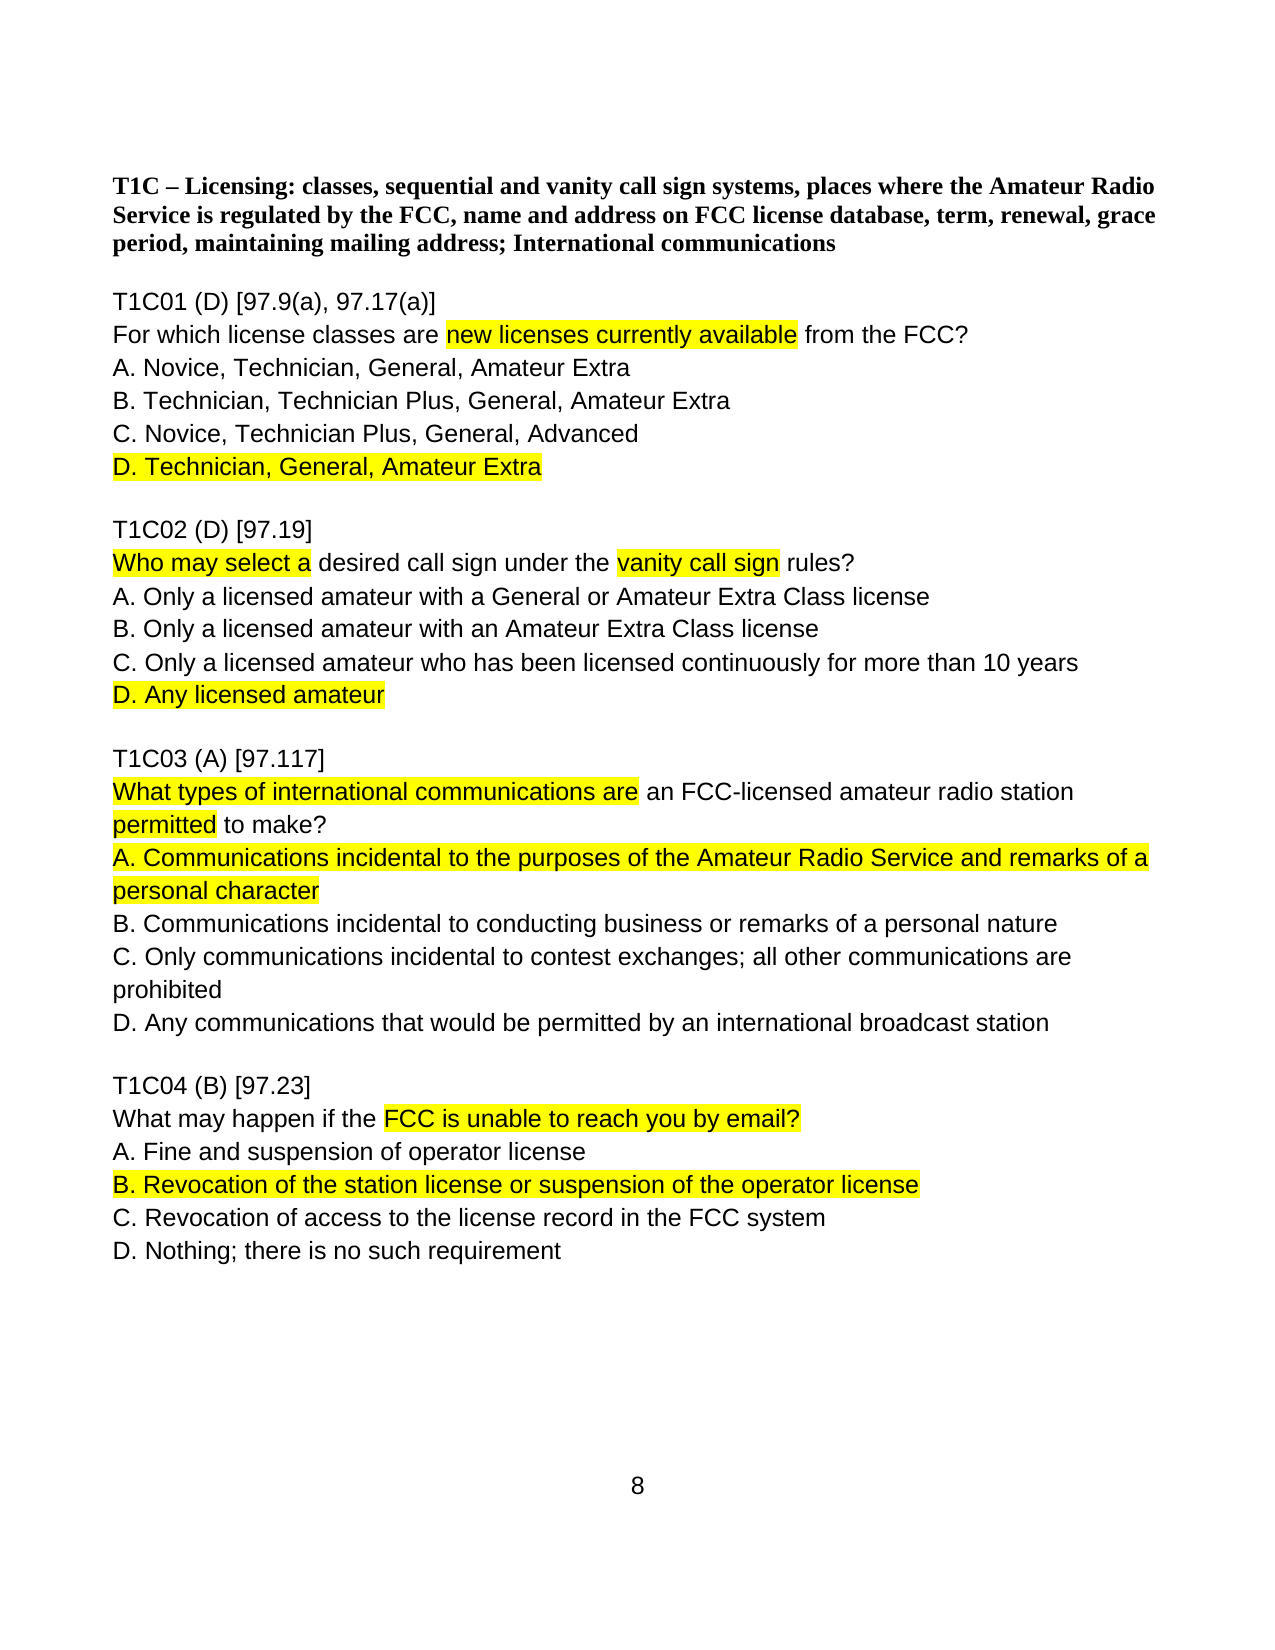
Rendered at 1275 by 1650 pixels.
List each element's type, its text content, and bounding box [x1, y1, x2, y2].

text T1C01 (D) [97.9(a), 97.17(a)] For which license classes are new licenses currently available from the FCC? A. Novice, Technician, General, Amateur Extra B. Technician, Technician Plus, General, Amateur Extra C. Novice, Technician Plus, General, Advanced D. Technician, General, Amateur Extra [112, 287, 1162, 481]
subtitle T1C – Licensing: classes, sequential and vanity call sign systems, places where the Amateur Radio Service is regulated by the FCC, name and address on FCC license database, term, renewal, grace period, maintaining mailing address; International communications [112, 171, 1162, 257]
text T1C02 (D) [97.19] Who may select a desired call sign under the vanity call sign rules? A. Only a licensed amateur with a General or Amateur Extra Class license B. Only a licensed amateur with an Amateur Extra Class license C. Only a licensed amateur who has been licensed continuously for more than 10 years D. Any licensed amateur [112, 515, 1162, 709]
text T1C03 (A) [97.117] What types of international communications are an FCC-licensed amateur radio station permitted to make? A. Communications incidental to the purposes of the Amateur Radio Service and remarks of a personal character B. Communications incidental to conducting business or remarks of a personal nature C. Only communications incidental to contest exchanges; all other communications are prohibited D. Any communications that would be permitted by an international broadcast station [112, 743, 1162, 1036]
text T1C04 (B) [97.23] What may happen if the FCC is unable to reach you by email? A. Fine and suspension of operator license B. Revocation of the station license or suspension of the operator license C. Revocation of access to the license record in the FCC system D. Nothing; there is no such requirement [112, 1071, 1162, 1264]
